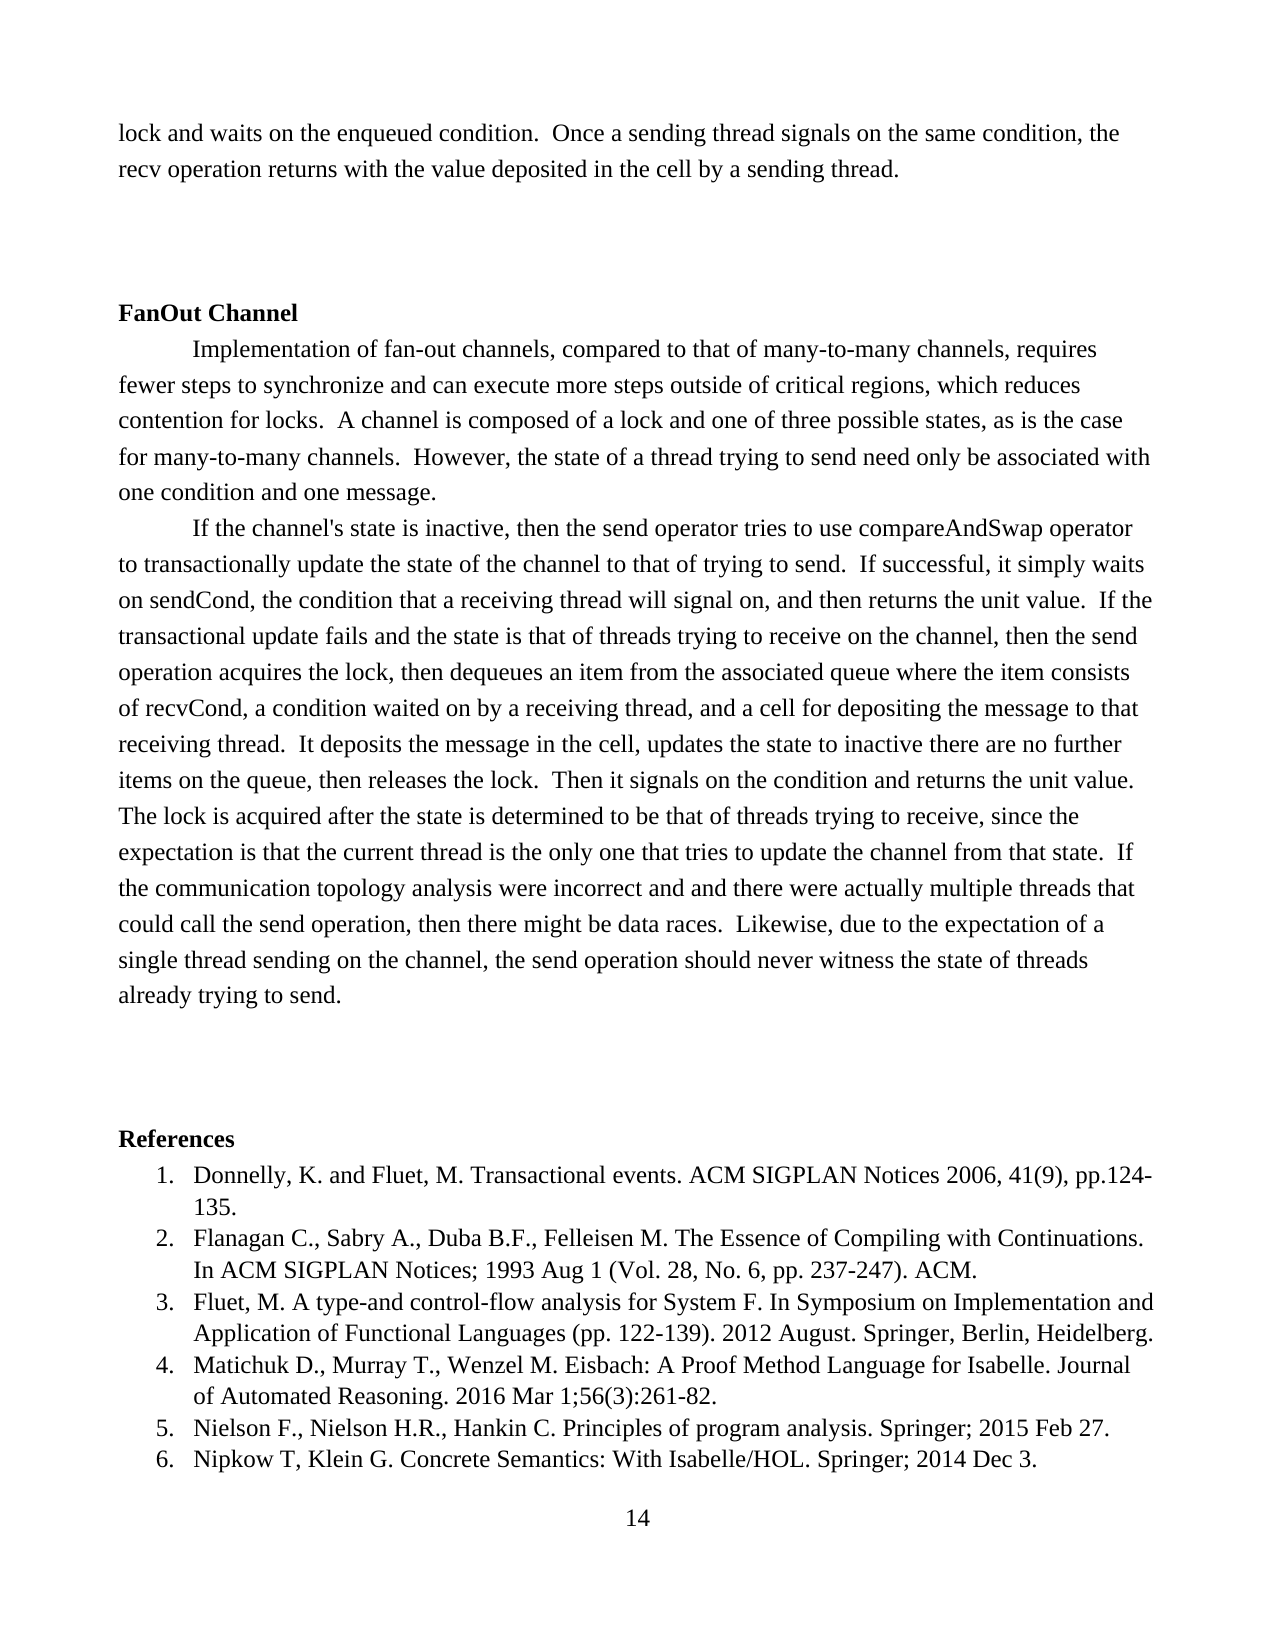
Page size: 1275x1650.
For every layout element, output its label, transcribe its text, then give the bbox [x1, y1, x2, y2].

list Matichuk D., Murray T., Wenzel M. Eisbach: A Proof Method Language for Isabelle. Journal of Automated Reasoning. 2016 Mar 1;56(3):261-82. [156, 1350, 1157, 1410]
list Nielson F., Nielson H.R., Hankin C. Principles of program analysis. Springer; 2015 Feb 27. [156, 1413, 1157, 1442]
text References [118, 1124, 1157, 1153]
list Donnelly, K. and Fluet, M. Transactional events. ACM SIGPLAN Notices 2006, 41(9), pp.124-135. [156, 1160, 1157, 1221]
text lock and waits on the enqueued condition. Once a sending thread signals on the same condition, the recv operation returns with the value deposited in the cell by a sending thread. [118, 118, 1157, 183]
list Nipkow T, Klein G. Concrete Semantics: With Isabelle/HOL. Springer; 2014 Dec 3. [156, 1444, 1157, 1473]
list Fluet, M. A type-and control-flow analysis for System F. In Symposium on Implementation and Application of Functional Languages (pp. 122-139). 2012 August. Springer, Berlin, Heidelberg. [156, 1287, 1157, 1347]
text Implementation of fan-out channels, compared to that of many-to-many channels, requires fewer steps to synchronize and can execute more steps outside of critical regions, which reduces contention for locks. A channel is composed of a lock and one of three possible states, as is the case for many-to-many channels. However, the state of a thread trying to send need only be associated with one condition and one message. [118, 334, 1157, 506]
text FanOut Channel [118, 298, 1157, 327]
text If the channel's state is inactive, then the send operator tries to use compareAndSwap operator to transactionally update the state of the channel to that of trying to send. If successful, it simply waits on sendCond, the condition that a receiving thread will signal on, and then returns the unit value. If the transactional update fails and the state is that of threads trying to receive on the channel, then the send operation acquires the lock, then dequeues an item from the associated queue where the item consists of recvCond, a condition waited on by a receiving thread, and a cell for depositing the message to that receiving thread. It deposits the message in the cell, updates the state to inactive there are no further items on the queue, then releases the lock. Then it signals on the condition and returns the unit value. The lock is acquired after the state is determined to be that of threads trying to receive, since the expectation is that the current thread is the only one that tries to update the channel from that state. If the communication topology analysis were incorrect and and there were actually multiple threads that could call the send operation, then there might be data races. Likewise, due to the expectation of a single thread sending on the channel, the send operation should never witness the state of threads already trying to send. [118, 513, 1157, 1009]
list Flanagan C., Sabry A., Duba B.F., Felleisen M. The Essence of Compiling with Continuations. In ACM SIGPLAN Notices; 1993 Aug 1 (Vol. 28, No. 6, pp. 237-247). ACM. [156, 1223, 1157, 1284]
